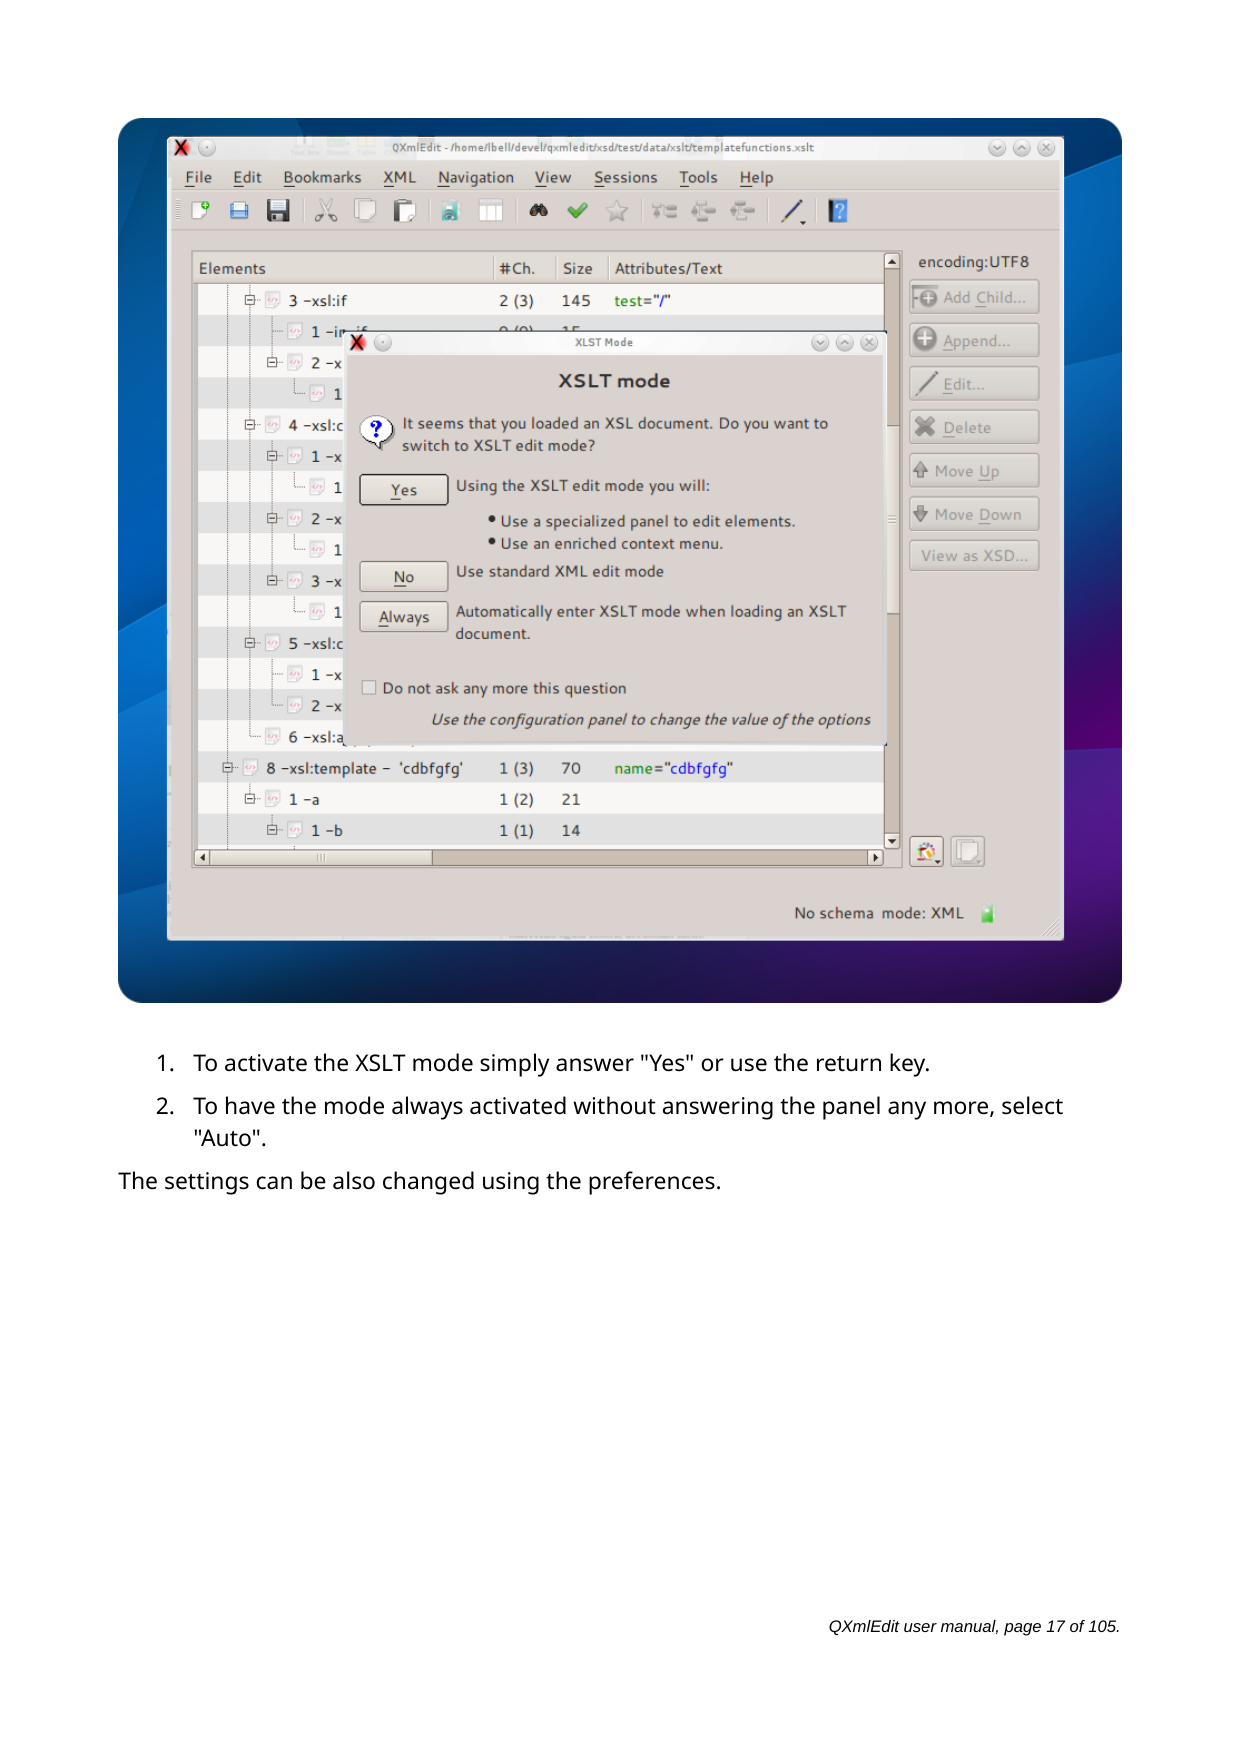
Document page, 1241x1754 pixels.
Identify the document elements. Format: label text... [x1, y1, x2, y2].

list To have the mode always activated without answering the panel any more, select "Auto". [156, 1090, 1122, 1153]
picture [118, 118, 1122, 1003]
list To activate the XSLT mode simply answer "Yes" or use the return key. [156, 1047, 1122, 1078]
text The settings can be also changed using the preferences. [118, 1165, 1122, 1197]
